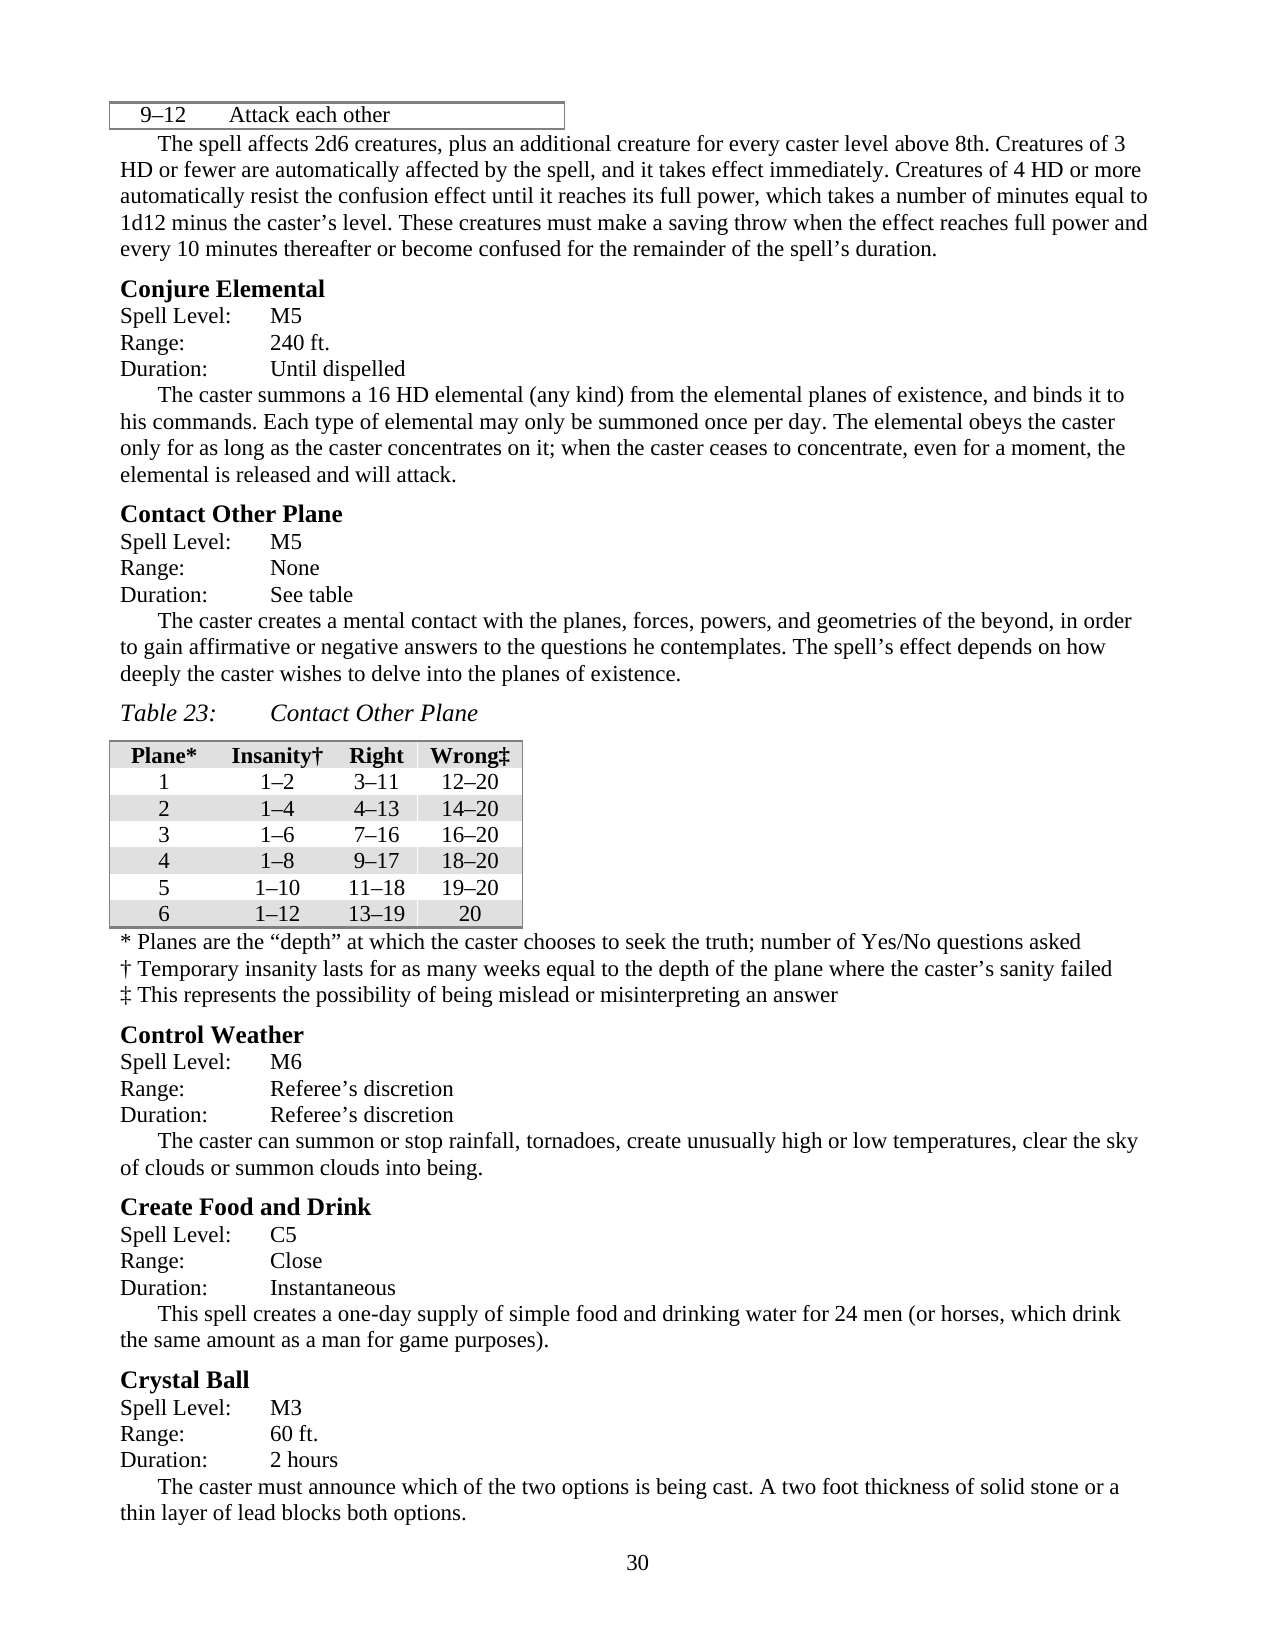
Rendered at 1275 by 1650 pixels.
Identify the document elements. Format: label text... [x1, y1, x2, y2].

table_cell 4–13 [335, 795, 417, 821]
text * Planes are the “depth” at which the caster chooses to seek the truth; number of Yes/No questions asked [120, 928, 1155, 955]
table_cell 1–8 [219, 847, 335, 874]
text Duration: Until dispelled [120, 355, 1155, 382]
table_cell 6 [110, 900, 219, 926]
table_header Plane* [110, 742, 219, 768]
table_cell 5 [110, 874, 219, 900]
table_cell 16–20 [418, 821, 522, 847]
subtitle Create Food and Drink [120, 1192, 1155, 1221]
table_cell 3 [110, 821, 219, 847]
text Duration: Referee’s discretion [120, 1101, 1155, 1127]
text Spell Level: C5 [120, 1221, 1155, 1247]
table_cell 20 [418, 900, 522, 926]
text ‡ This represents the possibility of being mislead or misinterpreting an answer [120, 981, 1155, 1007]
text Duration: See table [120, 581, 1155, 607]
subtitle Crystal Ball [120, 1365, 1155, 1394]
table_header Right [335, 742, 417, 768]
table_cell 9–17 [335, 847, 417, 874]
table_cell 2 [110, 795, 219, 821]
text † Temporary insanity lasts for as many weeks equal to the depth of the plane where the caster’s sanity failed [120, 955, 1155, 981]
table_cell 1–10 [219, 874, 335, 900]
table_cell 13–19 [335, 900, 417, 926]
text Duration: Instantaneous [120, 1274, 1155, 1300]
subtitle Control Weather [120, 1019, 1155, 1048]
table_cell 1–4 [219, 795, 335, 821]
table_cell 7–16 [335, 821, 417, 847]
text The caster summons a 16 HD elemental (any kind) from the elemental planes of existence, and binds it to his commands. Each type of elemental may only be summoned once per day. The elemental obeys the caster only for as long as the caster concentrates on it; when the caster ceases to concentrate, even for a moment, the elemental is released and will attack. [120, 382, 1155, 487]
table_cell 1–6 [219, 821, 335, 847]
text Spell Level: M3 [120, 1394, 1155, 1420]
table_cell 9–12 [110, 104, 217, 128]
table_cell 14–20 [418, 795, 522, 821]
text Spell Level: M5 [120, 302, 1155, 329]
text Range: 60 ft. [120, 1420, 1155, 1447]
table_cell 11–18 [335, 874, 417, 900]
subtitle Conjure Elemental [120, 273, 1155, 302]
table_cell 12–20 [418, 768, 522, 794]
text Range: None [120, 554, 1155, 581]
text Range: 240 ft. [120, 329, 1155, 355]
text Duration: 2 hours [120, 1447, 1155, 1473]
table_cell 3–11 [335, 768, 417, 794]
table_cell 1–12 [219, 900, 335, 926]
table_cell 1 [110, 768, 219, 794]
table_header Insanity† [219, 742, 335, 768]
text Spell Level: M6 [120, 1048, 1155, 1075]
text The caster can summon or stop rainfall, tornadoes, create unusually high or low temperatures, clear the sky of clouds or summon clouds into being. [120, 1127, 1155, 1180]
text The caster creates a mental contact with the planes, forces, powers, and geometries of the beyond, in order to gain affirmative or negative answers to the questions he contemplates. The spell’s effect depends on how deeply the caster wishes to delve into the planes of existence. [120, 607, 1155, 686]
text The caster must announce which of the two options is being cast. A two foot thickness of solid stone or a thin layer of lead blocks both options. [120, 1473, 1155, 1526]
table_cell 4 [110, 847, 219, 874]
table_cell 1–2 [219, 768, 335, 794]
text Range: Referee’s discretion [120, 1075, 1155, 1101]
table_cell 18–20 [418, 847, 522, 874]
table_header Wrong‡ [418, 742, 522, 768]
table_cell Attack each other [217, 104, 564, 128]
text Range: Close [120, 1247, 1155, 1274]
text This spell creates a one-day supply of simple food and drinking water for 24 men (or horses, which drink the same amount as a man for game purposes). [120, 1300, 1155, 1353]
table_cell 19–20 [418, 874, 522, 900]
text The spell affects 2d6 creatures, plus an additional creature for every caster level above 8th. Creatures of 3 HD or fewer are automatically affected by the spell, and it takes effect immediately. Creatures of 4 HD or more automatically resist the confusion effect until it reaches its full power, which takes a number of minutes equal to 1d12 minus the caster’s level. These creatures must make a saving throw when the effect reaches full power and every 10 minutes thereafter or become confused for the remainder of the spell’s duration. [120, 130, 1155, 262]
text Spell Level: M5 [120, 528, 1155, 554]
subtitle Contact Other Plane [120, 499, 1155, 528]
text Table 23: Contact Other Plane [120, 698, 1155, 727]
